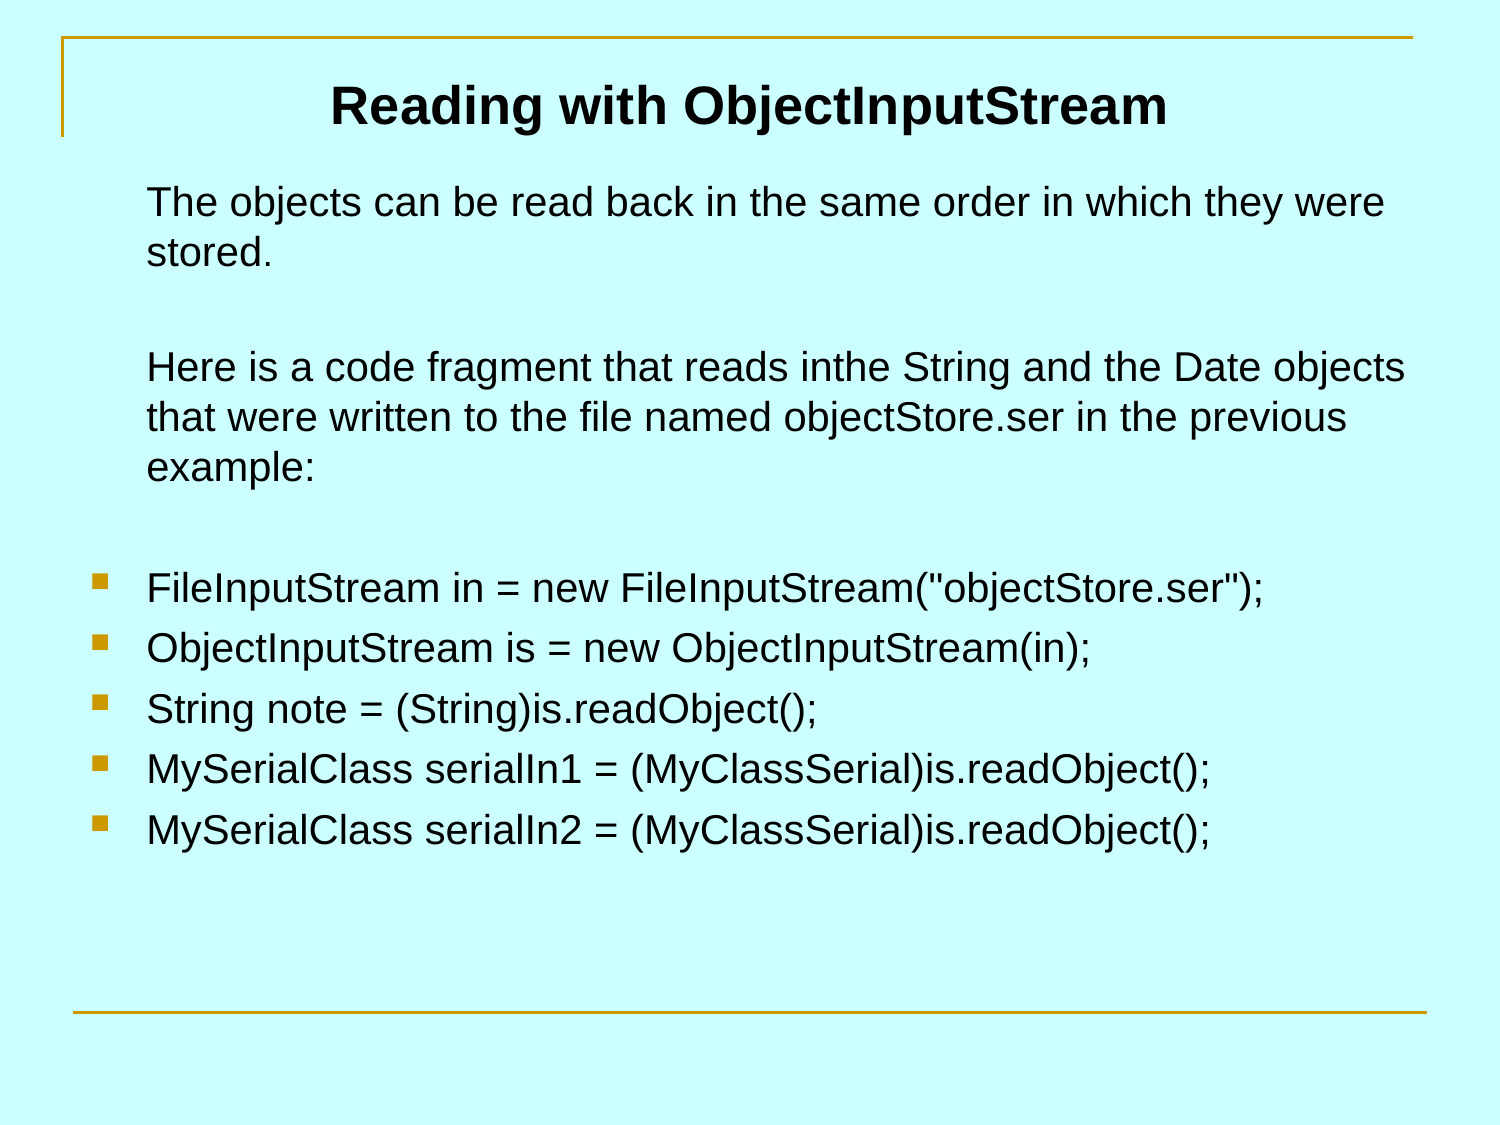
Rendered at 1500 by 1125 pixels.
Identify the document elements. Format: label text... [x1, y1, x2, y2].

list Reading with ObjectInputStream The objects can be read back in the same order in which they were stored. Here is a code fragment that reads inthe String and the Date objects that were written to the file named objectStore.ser in the previous example: FileInputStream in = new FileInputStream("objectStore.ser"); ObjectInputStream is = new ObjectInputStream(in); String note = (String)is.readObject(); MySerialClass serialIn1 = (MyClassSerial)is.readObject(); MySerialClass serialIn2 = (MyClassSerial)is.readObject(); [75, 62, 1426, 1006]
